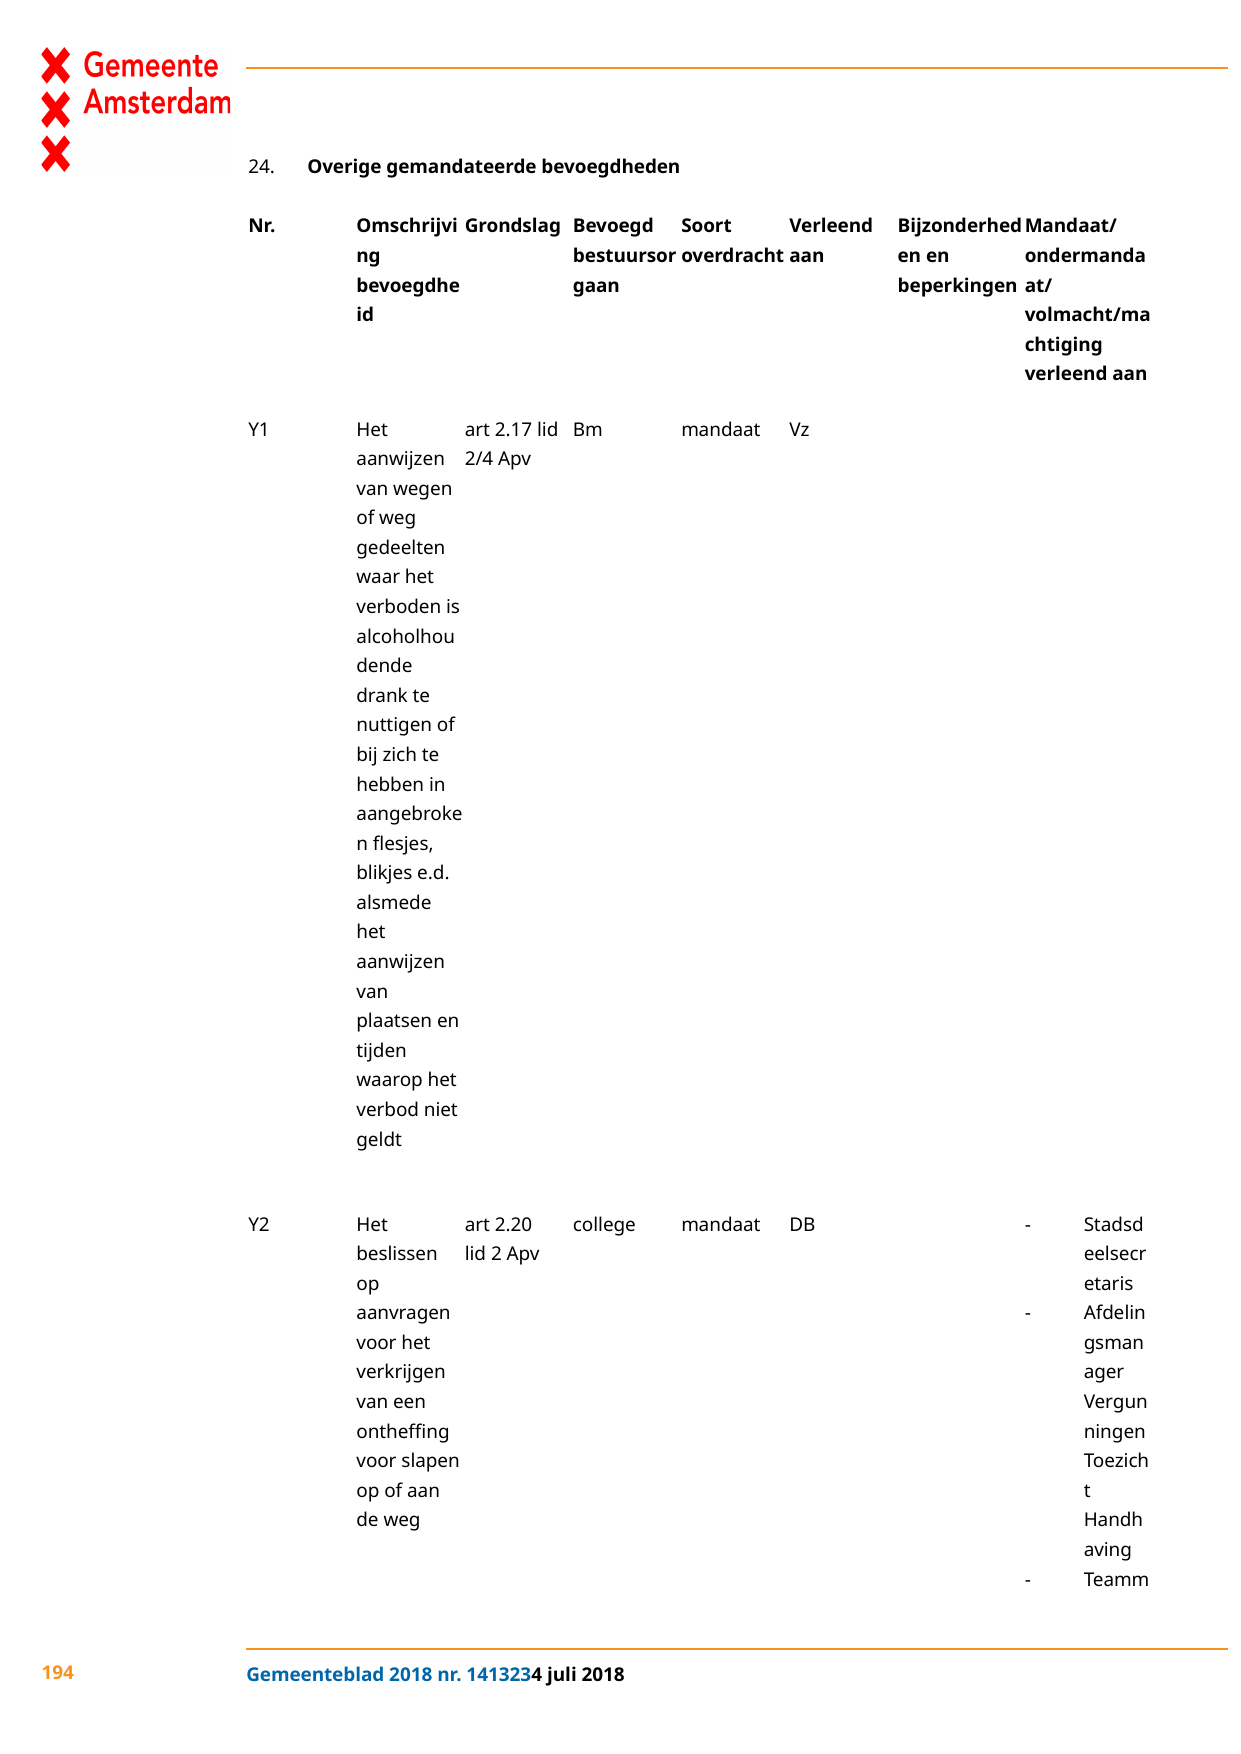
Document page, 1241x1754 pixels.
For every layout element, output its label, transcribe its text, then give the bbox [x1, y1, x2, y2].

table_cell Stadsdeelsecretaris Afdelingsmanager Vergunningen Toezicht Handhaving Teamm [1025, 1181, 1152, 1591]
table_cell Y1 [248, 386, 356, 1181]
picture [41, 47, 231, 172]
table_cell DB [789, 1181, 897, 1591]
table_header [248, 95, 357, 121]
table_cell [898, 386, 1024, 1181]
table_cell Bm [573, 386, 681, 1181]
table_header Omschrijving bevoegdheid [356, 213, 464, 386]
table_cell art 2.20 lid 2 Apv [465, 1181, 573, 1591]
table_cell Vz [789, 386, 897, 1181]
table_cell Het beslissen op aanvragen voor het verkrijgen van een ontheffing voor slapen op of aan de weg [356, 1181, 464, 1591]
table_header Bijzonderheden en beperkingen [898, 213, 1024, 386]
table_header Nr. [248, 213, 356, 386]
table_cell mandaat [681, 1181, 789, 1591]
table_header [576, 95, 686, 121]
table_cell Het aanwijzen van wegen of weg gedeelten waar het verboden is alcoholhoudende drank te nuttigen of bij zich te hebben in aangebroken flesjes, blikjes e.d. alsmede het aanwijzen van plaatsen en tijden waarop het verbod niet geldt [356, 386, 464, 1181]
table_header Bevoegd bestuursorgaan [573, 213, 681, 386]
table_cell [1025, 386, 1152, 1181]
table_header [795, 95, 904, 121]
table_cell art 2.17 lid 2/4 Apv [465, 386, 573, 1181]
table_header Mandaat/ondermandaat/ volmacht/machtiging verleend aan [1025, 213, 1152, 386]
table_header Grondslag [465, 213, 573, 386]
table_header [358, 95, 467, 121]
table_header Verleend aan [789, 213, 897, 386]
table_cell [898, 1181, 1024, 1591]
table_header [686, 95, 795, 121]
table_cell Y2 [248, 1181, 356, 1591]
table_cell college [573, 1181, 681, 1591]
table_header [904, 95, 1028, 121]
table_header [467, 95, 576, 121]
table_header Soort overdracht [681, 213, 789, 386]
list Overige gemandateerde bevoegdheden [248, 153, 1152, 179]
table_cell mandaat [681, 386, 789, 1181]
table_header [1028, 95, 1152, 121]
